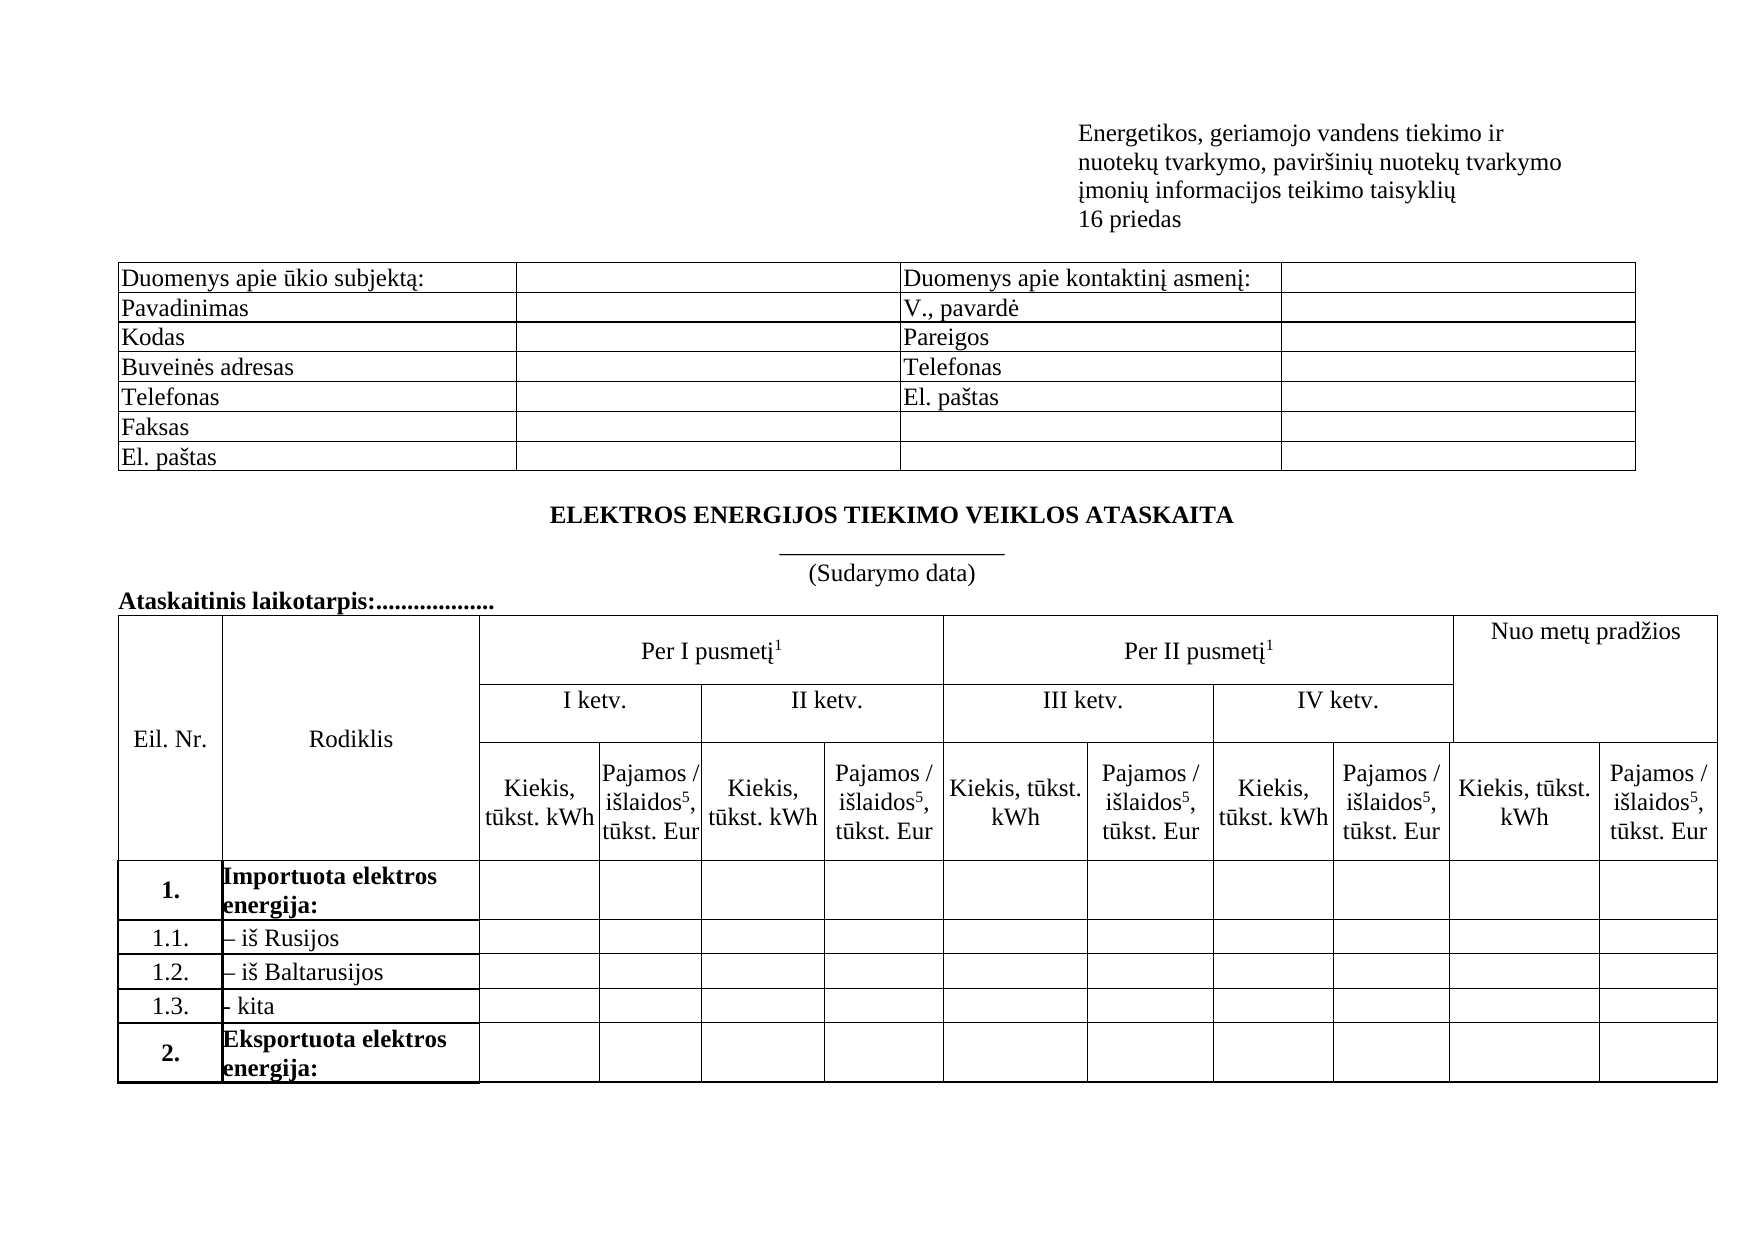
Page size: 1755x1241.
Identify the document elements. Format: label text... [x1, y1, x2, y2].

table_cell Pareigos [901, 323, 1281, 351]
table_cell [517, 293, 900, 321]
text įmonių informacijos teikimo taisyklių [1078, 176, 1666, 204]
table_cell Pajamos / išlaidos5, tūkst. Eur [825, 743, 943, 860]
table_cell [1600, 1023, 1717, 1081]
table_cell – iš Baltarusijos [224, 955, 479, 987]
table_cell [1450, 1023, 1599, 1081]
table_cell [1334, 954, 1449, 987]
table_cell [600, 1023, 701, 1081]
text __________________ [118, 529, 1666, 558]
text (Sudarymo data) [118, 558, 1666, 586]
table_header [1282, 263, 1635, 292]
table_cell [1282, 323, 1635, 351]
table_cell [1334, 861, 1449, 919]
table_cell Pajamos / išlaidos5, tūkst. Eur [600, 743, 701, 860]
table_cell [702, 1023, 824, 1081]
table_cell [600, 920, 701, 953]
table_cell [825, 861, 943, 919]
table_cell [1450, 861, 1599, 919]
table_cell [1450, 920, 1599, 953]
table_cell [901, 442, 1281, 470]
table_cell V., pavardė [901, 293, 1281, 321]
table_cell [480, 1023, 599, 1081]
table_cell [1088, 861, 1213, 919]
table_cell [480, 920, 599, 953]
table_cell [1600, 861, 1717, 919]
table_cell [517, 323, 900, 351]
table_cell [702, 989, 824, 1022]
table_cell [825, 989, 943, 1022]
text 16 priedas [1078, 204, 1666, 233]
table_cell 1.1. [119, 921, 221, 953]
table_header Duomenys apie ūkio subjektą: [119, 263, 516, 292]
table_cell [517, 412, 900, 441]
table_cell El. paštas [901, 382, 1281, 411]
table_cell 2. [119, 1024, 221, 1081]
table_cell Kiekis, tūkst. kWh [702, 743, 824, 860]
table_cell 1.2. [119, 955, 221, 987]
text ELEKTROS ENERGIJOS TIEKIMO VEIKLOS ATASKAITA [118, 500, 1666, 529]
table_cell Pajamos / išlaidos5, tūkst. Eur [1600, 743, 1717, 860]
table_cell Buveinės adresas [119, 352, 516, 381]
text Ataskaitinis laikotarpis:................... [118, 586, 1666, 615]
table_header Per I pusmetį1 [480, 616, 943, 684]
table_cell [1088, 1023, 1213, 1081]
table_cell Faksas [119, 412, 516, 441]
table_cell [1282, 293, 1635, 321]
table_cell Kiekis, tūkst. kWh [480, 743, 599, 860]
table_cell III ketv. [944, 685, 1213, 742]
table_cell Kiekis, tūkst. kWh [1450, 743, 1599, 860]
table_cell [944, 920, 1087, 953]
table_cell Kiekis, tūkst. kWh [944, 743, 1087, 860]
table_cell [1088, 920, 1213, 953]
table_cell [600, 861, 701, 919]
table_cell [600, 954, 701, 987]
table_cell Importuota elektros energija: [224, 861, 479, 919]
table_cell Pavadinimas [119, 293, 516, 321]
table_cell [1334, 989, 1449, 1022]
table_cell – iš Rusijos [224, 921, 479, 953]
table_cell 1.3. [119, 990, 221, 1022]
table_cell [901, 412, 1281, 441]
table_cell Pajamos / išlaidos5, tūkst. Eur [1088, 743, 1213, 860]
table_cell [1282, 442, 1635, 470]
table_cell [944, 954, 1087, 987]
table_cell [702, 954, 824, 987]
table_cell [1600, 954, 1717, 987]
table_header Rodiklis [223, 616, 479, 860]
table_cell [1282, 412, 1635, 441]
table_cell IV ketv. [1214, 685, 1453, 742]
text nuotekų tvarkymo, paviršinių nuotekų tvarkymo [1078, 147, 1666, 176]
table_header Eil. Nr. [119, 616, 222, 860]
table_cell [517, 352, 900, 381]
table_header [517, 263, 900, 292]
table_cell [517, 382, 900, 411]
table_cell Telefonas [901, 352, 1281, 381]
table_cell [1600, 920, 1717, 953]
table_cell Kodas [119, 323, 516, 351]
table_cell [1334, 1023, 1449, 1081]
table_cell [1214, 989, 1333, 1022]
table_cell [825, 954, 943, 987]
table_cell [517, 442, 900, 470]
table_cell [702, 861, 824, 919]
table_cell [480, 954, 599, 987]
table_cell Pajamos / išlaidos5, tūkst. Eur [1334, 743, 1449, 860]
table_cell [1088, 989, 1213, 1022]
table_cell Telefonas [119, 382, 516, 411]
table_cell [480, 989, 599, 1022]
table_cell [944, 861, 1087, 919]
text Energetikos, geriamojo vandens tiekimo ir [1078, 118, 1666, 147]
table_cell [825, 1023, 943, 1081]
table_cell - kita [224, 990, 479, 1022]
table_cell [1088, 954, 1213, 987]
table_cell El. paštas [119, 442, 516, 470]
table_cell I ketv. [480, 685, 701, 742]
table_cell [1282, 352, 1635, 381]
table_cell Eksportuota elektros energija: [224, 1024, 479, 1081]
table_header Nuo metų pradžios [1454, 616, 1717, 742]
table_cell [1214, 861, 1333, 919]
table_cell [944, 1023, 1087, 1081]
table_cell [480, 861, 599, 919]
table_cell [1600, 989, 1717, 1022]
table_cell [1334, 920, 1449, 953]
table_cell [1450, 989, 1599, 1022]
table_cell [1214, 920, 1333, 953]
table_cell [1214, 954, 1333, 987]
table_cell 1. [119, 861, 221, 919]
table_cell [600, 989, 701, 1022]
table_cell [1282, 382, 1635, 411]
table_cell Kiekis, tūkst. kWh [1214, 743, 1333, 860]
table_cell II ketv. [702, 685, 943, 742]
table_cell [702, 920, 824, 953]
table_cell [1214, 1023, 1333, 1081]
table_header Per II pusmetį1 [944, 616, 1453, 684]
table_cell [1450, 954, 1599, 987]
table_header Duomenys apie kontaktinį asmenį: [901, 263, 1281, 292]
table_cell [825, 920, 943, 953]
table_cell [944, 989, 1087, 1022]
